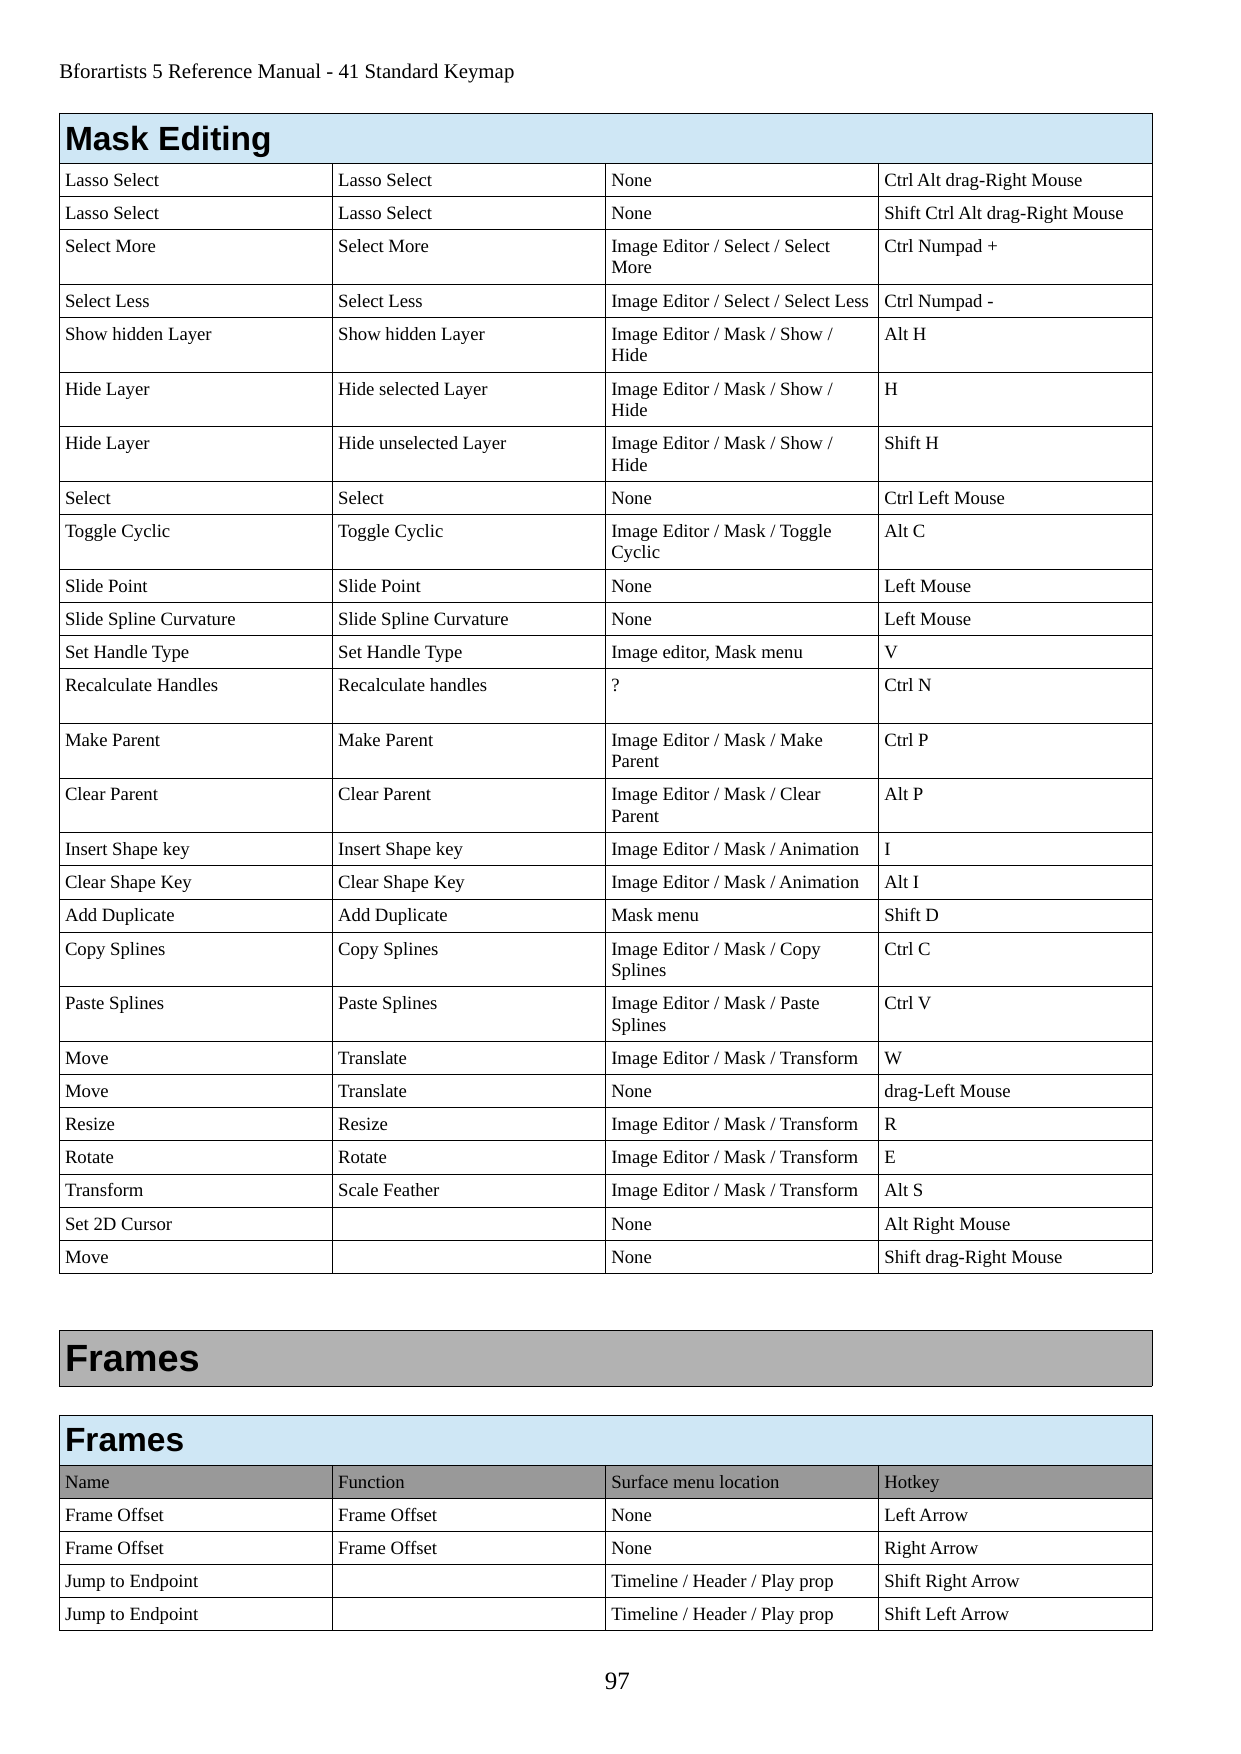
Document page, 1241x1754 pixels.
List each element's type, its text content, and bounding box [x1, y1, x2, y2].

table_cell Move [60, 1241, 332, 1273]
table_cell H [879, 373, 1152, 426]
table_cell Alt S [879, 1175, 1152, 1207]
table_cell Translate [333, 1042, 605, 1074]
table_header Mask Editing [60, 114, 1152, 163]
table_cell None [606, 482, 878, 514]
table_cell Select Less [333, 285, 605, 317]
table_header Frames [60, 1416, 1152, 1465]
table_cell Slide Point [333, 570, 605, 602]
table_cell Frame Offset [60, 1499, 332, 1531]
table_cell Insert Shape key [333, 833, 605, 865]
table_cell Move [60, 1075, 332, 1107]
table_cell Ctrl Alt drag-Right Mouse [879, 164, 1152, 196]
table_cell Select More [333, 230, 605, 284]
table_cell Shift drag-Right Mouse [879, 1241, 1152, 1273]
table_cell Set Handle Type [60, 636, 332, 668]
table_cell Clear Shape Key [60, 866, 332, 898]
table_cell Transform [60, 1175, 332, 1207]
table_cell Left Mouse [879, 603, 1152, 635]
table_cell Set Handle Type [333, 636, 605, 668]
table_cell [333, 1565, 605, 1597]
table_cell Timeline / Header / Play prop [606, 1565, 878, 1597]
table_header Frames [60, 1331, 1152, 1386]
table_cell Recalculate handles [333, 669, 605, 723]
table_cell Insert Shape key [60, 833, 332, 865]
table_cell drag-Left Mouse [879, 1075, 1152, 1107]
table_cell Recalculate Handles [60, 669, 332, 723]
table_cell Resize [333, 1108, 605, 1140]
table_cell Translate [333, 1075, 605, 1107]
table_cell Mask menu [606, 900, 878, 932]
table_cell Shift Right Arrow [879, 1565, 1152, 1597]
table_cell Hide Layer [60, 427, 332, 481]
table_cell Toggle Cyclic [333, 515, 605, 569]
table_cell Name [60, 1466, 332, 1498]
table_cell Slide Point [60, 570, 332, 602]
table_cell Clear Shape Key [333, 866, 605, 898]
table_cell E [879, 1141, 1152, 1173]
table_cell Paste Splines [333, 987, 605, 1041]
table_cell Jump to Endpoint [60, 1598, 332, 1630]
table_cell Resize [60, 1108, 332, 1140]
table_cell Hide selected Layer [333, 373, 605, 426]
table_cell Right Arrow [879, 1532, 1152, 1564]
table_cell Function [333, 1466, 605, 1498]
table_cell Image Editor / Mask / Transform [606, 1042, 878, 1074]
table_cell W [879, 1042, 1152, 1074]
table_cell Image Editor / Mask / Show / Hide [606, 318, 878, 372]
table_cell Alt I [879, 866, 1152, 898]
table_cell Move [60, 1042, 332, 1074]
table_cell Left Mouse [879, 570, 1152, 602]
table_cell Image Editor / Mask / Transform [606, 1141, 878, 1173]
table_cell Select [60, 482, 332, 514]
table_cell Toggle Cyclic [60, 515, 332, 569]
table_cell Ctrl Left Mouse [879, 482, 1152, 514]
table_cell None [606, 570, 878, 602]
table_cell Image Editor / Mask / Clear Parent [606, 779, 878, 832]
table_cell None [606, 1499, 878, 1531]
table_cell Copy Splines [333, 933, 605, 986]
table_cell None [606, 603, 878, 635]
table_cell Image editor, Mask menu [606, 636, 878, 668]
table_cell Image Editor / Mask / Animation [606, 833, 878, 865]
table_cell Timeline / Header / Play prop [606, 1598, 878, 1630]
table_cell Copy Splines [60, 933, 332, 986]
table_cell Lasso Select [60, 197, 332, 229]
table_cell Clear Parent [60, 779, 332, 832]
table_cell ? [606, 669, 878, 723]
table_cell R [879, 1108, 1152, 1140]
table_cell None [606, 1532, 878, 1564]
table_cell None [606, 197, 878, 229]
table_cell None [606, 1208, 878, 1240]
table_cell Make Parent [60, 724, 332, 777]
table_cell Lasso Select [333, 164, 605, 196]
table_cell Image Editor / Select / Select More [606, 230, 878, 284]
table_cell None [606, 1241, 878, 1273]
table_cell Alt C [879, 515, 1152, 569]
table_cell V [879, 636, 1152, 668]
table_cell None [606, 1075, 878, 1107]
table_cell Frame Offset [333, 1499, 605, 1531]
table_cell Jump to Endpoint [60, 1565, 332, 1597]
table_cell Show hidden Layer [60, 318, 332, 372]
table_cell Shift D [879, 900, 1152, 932]
table_cell Scale Feather [333, 1175, 605, 1207]
table_cell Add Duplicate [333, 900, 605, 932]
table_cell Lasso Select [333, 197, 605, 229]
table_cell Ctrl Numpad + [879, 230, 1152, 284]
table_cell Make Parent [333, 724, 605, 777]
table_cell Image Editor / Mask / Toggle Cyclic [606, 515, 878, 569]
table_cell Image Editor / Mask / Paste Splines [606, 987, 878, 1041]
table_cell Image Editor / Mask / Transform [606, 1175, 878, 1207]
table_cell Alt P [879, 779, 1152, 832]
table_cell Slide Spline Curvature [333, 603, 605, 635]
table_cell Frame Offset [333, 1532, 605, 1564]
table_cell Image Editor / Mask / Show / Hide [606, 427, 878, 481]
table_cell Alt H [879, 318, 1152, 372]
table_cell Hide unselected Layer [333, 427, 605, 481]
table_cell Ctrl C [879, 933, 1152, 986]
table_cell I [879, 833, 1152, 865]
table_cell Left Arrow [879, 1499, 1152, 1531]
table_cell Slide Spline Curvature [60, 603, 332, 635]
table_cell Paste Splines [60, 987, 332, 1041]
table_cell Select More [60, 230, 332, 284]
table_cell Image Editor / Mask / Copy Splines [606, 933, 878, 986]
table_cell Select Less [60, 285, 332, 317]
table_cell Ctrl P [879, 724, 1152, 777]
table_cell Image Editor / Mask / Animation [606, 866, 878, 898]
table_cell Rotate [60, 1141, 332, 1173]
table_cell Hotkey [879, 1466, 1152, 1498]
table_cell Ctrl N [879, 669, 1152, 723]
table_cell Image Editor / Mask / Make Parent [606, 724, 878, 777]
table_cell Frame Offset [60, 1532, 332, 1564]
table_cell Select [333, 482, 605, 514]
table_cell Hide Layer [60, 373, 332, 426]
table_cell Shift Ctrl Alt drag-Right Mouse [879, 197, 1152, 229]
table_cell Lasso Select [60, 164, 332, 196]
table_cell Add Duplicate [60, 900, 332, 932]
table_cell Set 2D Cursor [60, 1208, 332, 1240]
table_cell [333, 1208, 605, 1240]
table_cell Ctrl Numpad - [879, 285, 1152, 317]
table_cell Show hidden Layer [333, 318, 605, 372]
table_cell Clear Parent [333, 779, 605, 832]
table_cell Image Editor / Mask / Transform [606, 1108, 878, 1140]
table_cell [333, 1241, 605, 1273]
table_cell Shift Left Arrow [879, 1598, 1152, 1630]
table_cell Alt Right Mouse [879, 1208, 1152, 1240]
table_cell None [606, 164, 878, 196]
table_cell Ctrl V [879, 987, 1152, 1041]
table_cell [333, 1598, 605, 1630]
table_cell Image Editor / Select / Select Less [606, 285, 878, 317]
table_cell Shift H [879, 427, 1152, 481]
table_cell Rotate [333, 1141, 605, 1173]
table_cell Image Editor / Mask / Show / Hide [606, 373, 878, 426]
table_cell Surface menu location [606, 1466, 878, 1498]
